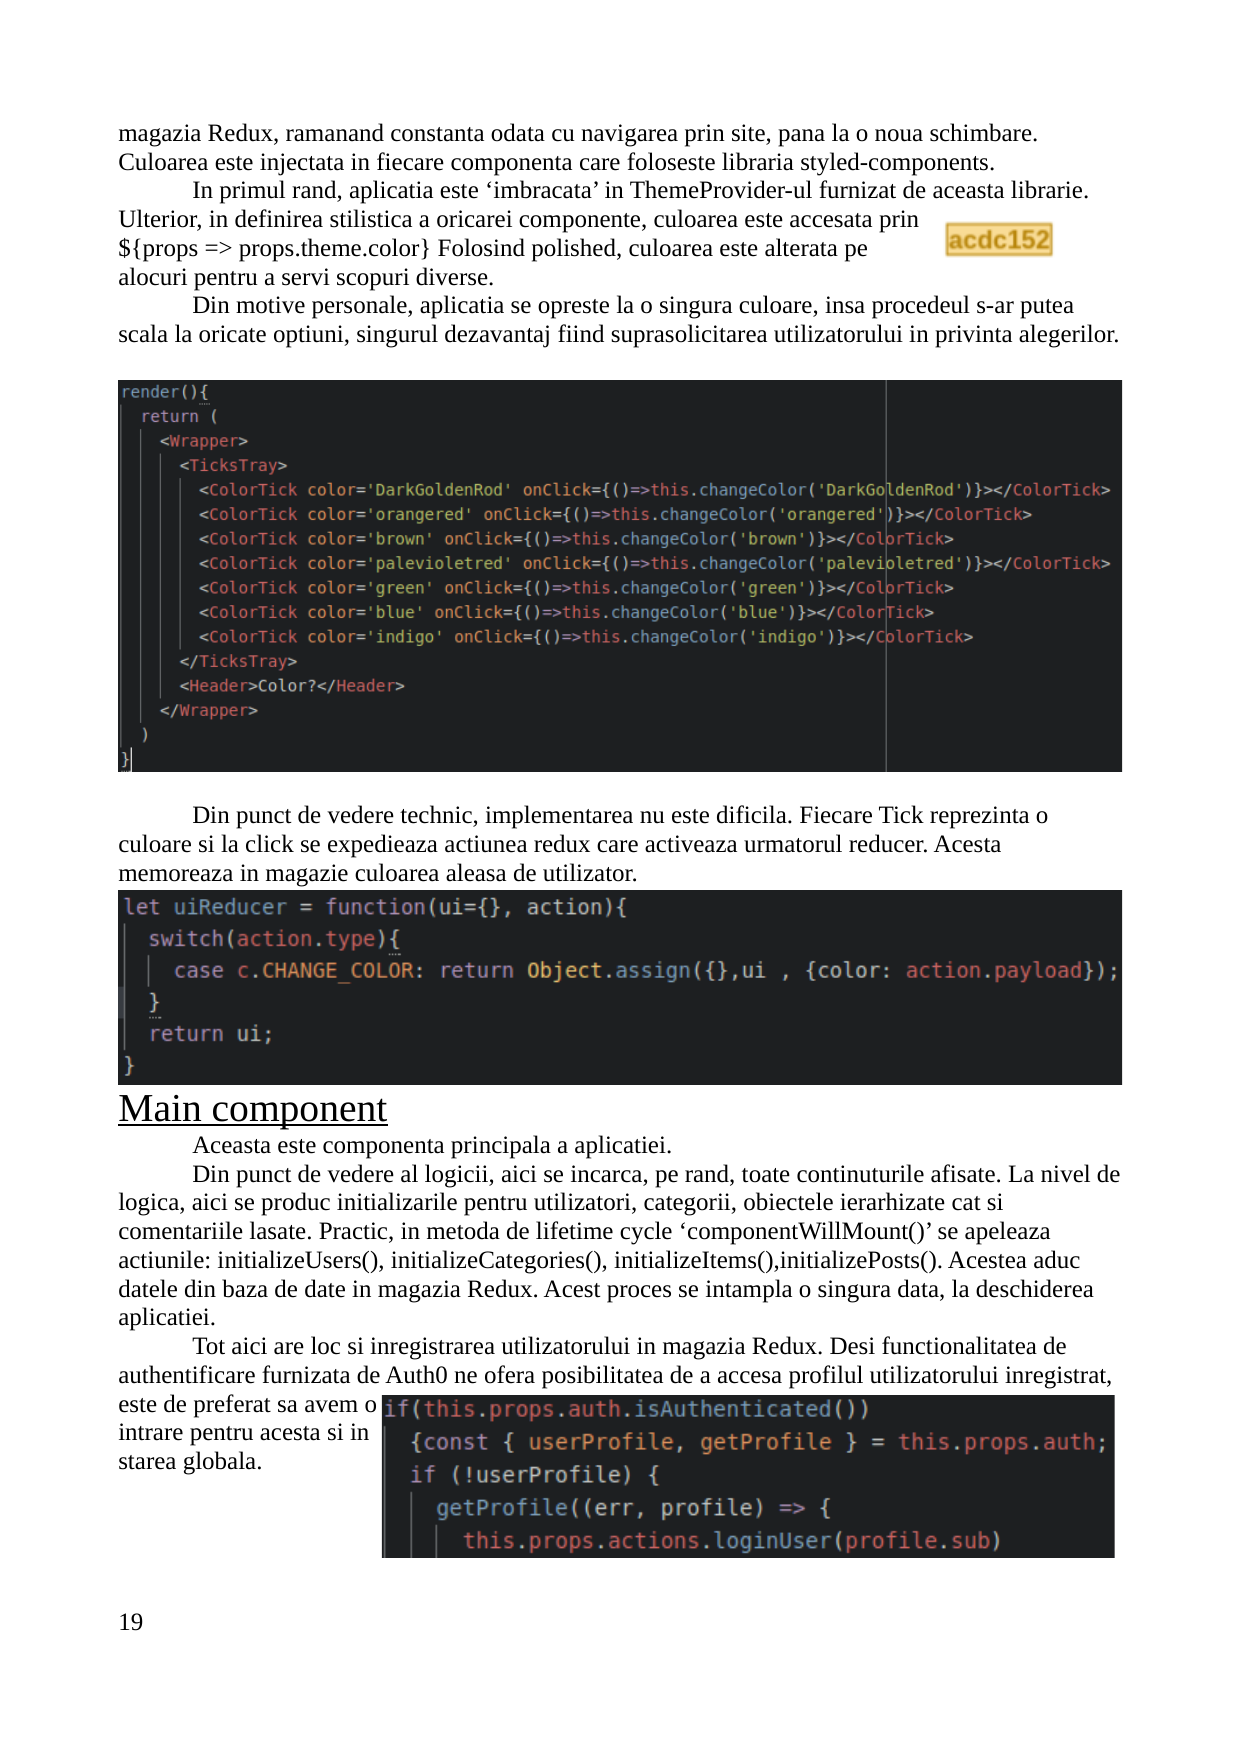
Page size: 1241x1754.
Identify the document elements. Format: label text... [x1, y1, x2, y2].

text Din punct de vedere al logicii, aici se incarca, pe rand, toate continuturile afisate. La nivel de logica, aici se produc initializarile pentru utilizatori, categorii, obiectele ierarhizate cat si comentariile lasate. Practic, in metoda de lifetime cycle ‘componentWillMount()’ se apeleaza actiunile: initializeUsers(), initializeCategories(), initializeItems(),initializePosts(). Acestea aduc datele din baza de date in magazia Redux. Acest proces se intampla o singura data, la deschiderea aplicatiei. [118, 1159, 1122, 1331]
text Main component [118, 1085, 1122, 1130]
text In primul rand, aplicatia este ‘imbracata’ in ThemeProvider-ul furnizat de aceasta librarie. Ulterior, in definirea stilistica a oricarei componente, culoarea este accesata prin ${props => props.theme.color} Folosind polished, culoarea este alterata pe alocuri pentru a servi scopuri diverse. [118, 176, 1122, 291]
picture [118, 380, 1123, 772]
text Tot aici are loc si inregistrarea utilizatorului in magazia Redux. Desi functionalitatea de authentificare furnizata de Auth0 ne ofera posibilitatea de a accesa profilul utilizatorului inregistrat, este de preferat sa avem o intrare pentru acesta si in starea globala. [118, 1331, 1122, 1475]
picture [933, 217, 1056, 275]
text magazia Redux, ramanand constanta odata cu navigarea prin site, pana la o noua schimbare. Culoarea este injectata in fiecare componenta care foloseste libraria styled-components. [118, 118, 1122, 176]
picture [118, 890, 1123, 1085]
text Din punct de vedere technic, implementarea nu este dificila. Fiecare Tick reprezinta o culoare si la click se expedieaza actiunea redux care activeaza urmatorul reducer. Acesta memoreaza in magazie culoarea aleasa de utilizator. [118, 800, 1122, 887]
text Din motive personale, aplicatia se opreste la o singura culoare, insa procedeul s-ar putea scala la oricate optiuni, singurul dezavantaj fiind suprasolicitarea utilizatorului in privinta alegerilor. [118, 291, 1122, 348]
text Aceasta este componenta principala a aplicatiei. [118, 1130, 1122, 1159]
picture [381, 1395, 1115, 1558]
